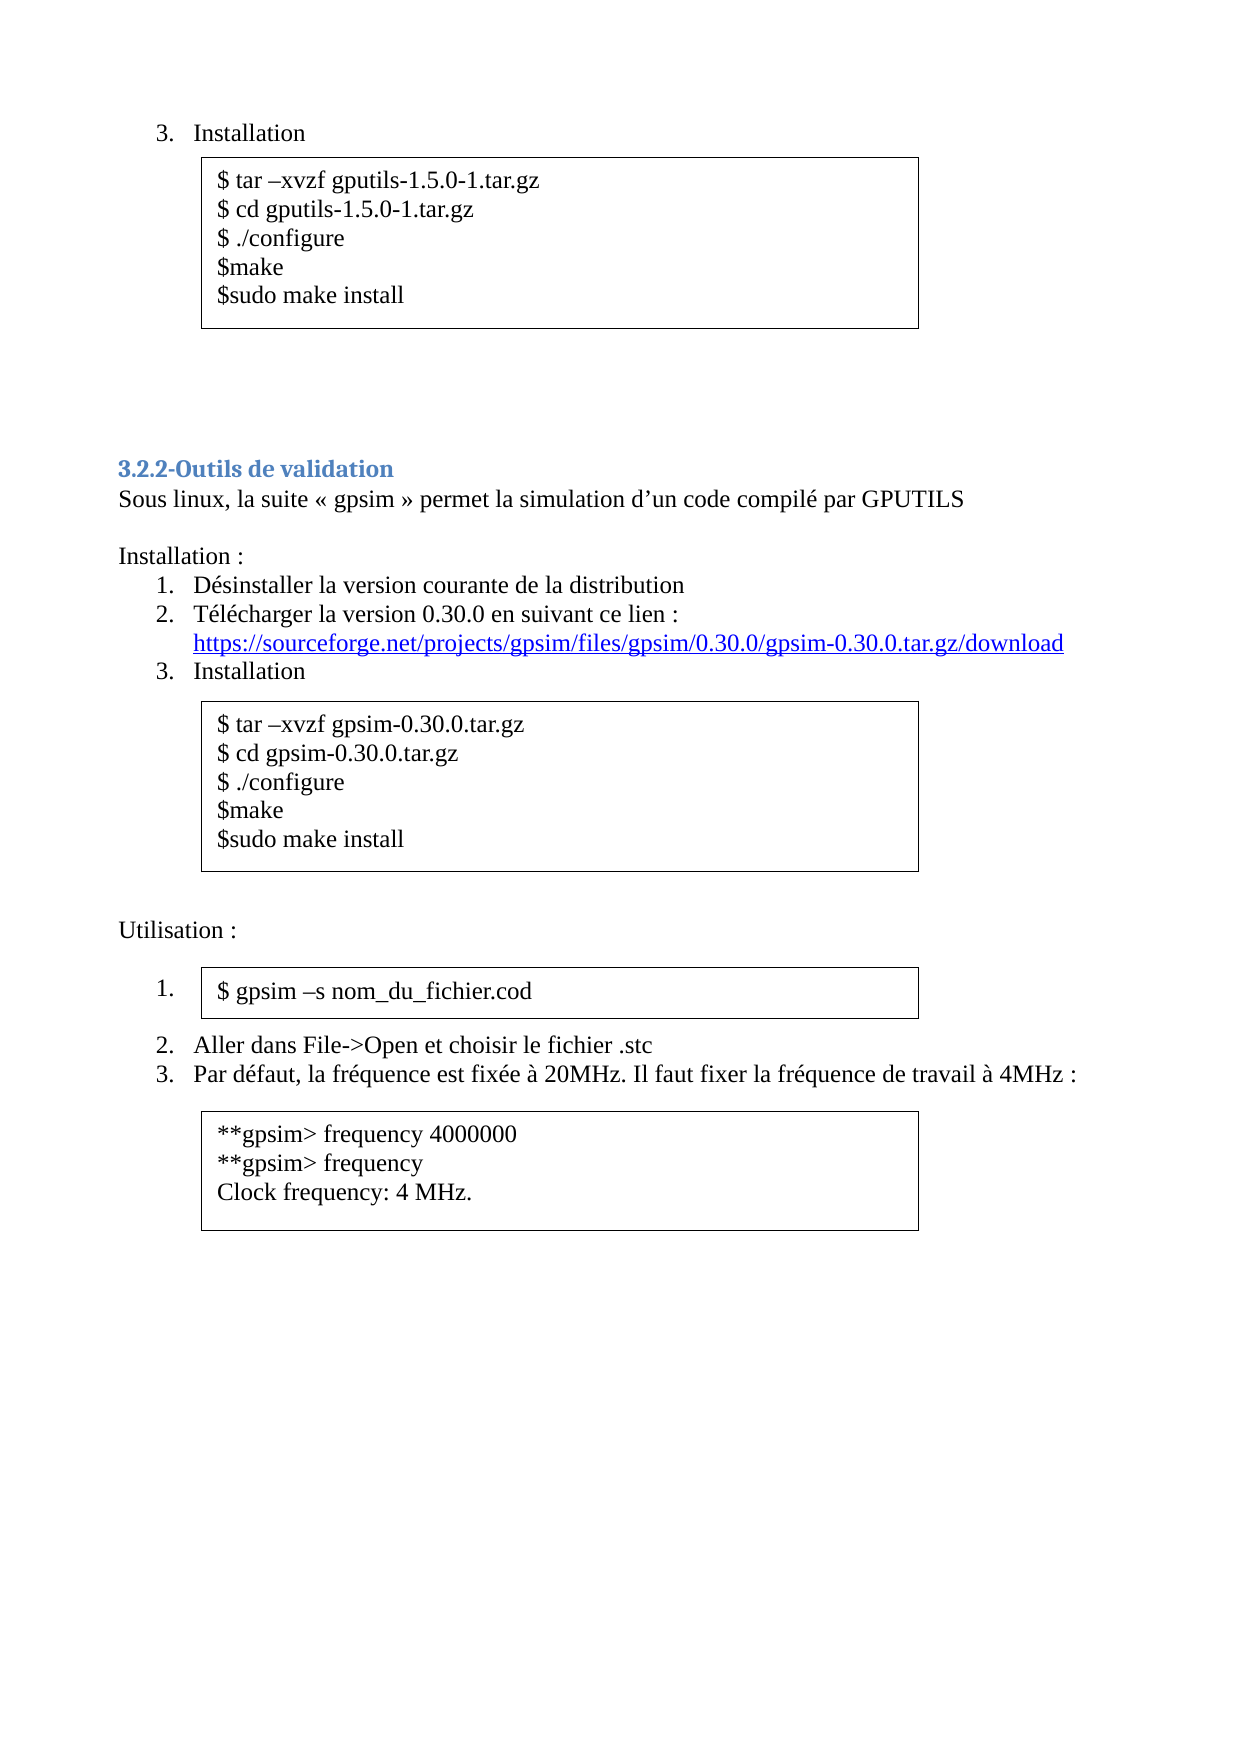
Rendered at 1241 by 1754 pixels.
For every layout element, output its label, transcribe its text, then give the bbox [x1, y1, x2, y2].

list **gpsim> frequency 4000000 [217, 1119, 903, 1148]
text $ cd gpsim-0.30.0.tar.gz [217, 738, 903, 767]
list https://sourceforge.net/projects/gpsim/files/gpsim/0.30.0/gpsim-0.30.0.tar.gz/download [193, 628, 1122, 656]
text $make [217, 795, 903, 824]
text $ cd gputils-1.5.0-1.tar.gz [217, 194, 903, 223]
text Installation : [118, 541, 1122, 570]
list **gpsim> frequency [217, 1148, 903, 1177]
list Aller dans File->Open et choisir le fichier .stc [156, 1030, 1122, 1059]
text $make [217, 252, 903, 281]
text $sudo make install [217, 824, 903, 853]
text $ tar –xvzf gpsim-0.30.0.tar.gz [217, 709, 903, 738]
list Par défaut, la fréquence est fixée à 20MHz. Il faut fixer la fréquence de travail à 4MHz : [156, 1059, 1122, 1088]
list Télécharger la version 0.30.0 en suivant ce lien : [156, 599, 1122, 628]
text $sudo make install [217, 281, 903, 309]
text $ ./configure [217, 223, 903, 252]
list Installation [156, 118, 1122, 147]
list Désinstaller la version courante de la distribution [156, 570, 1122, 599]
text $ gpsim –s nom_du_fichier.cod [217, 976, 903, 1004]
text $ ./configure [217, 767, 903, 795]
text Sous linux, la suite « gpsim » permet la simulation d’un code compilé par GPUTILS [118, 484, 1122, 513]
text Utilisation : [118, 915, 1122, 944]
list Clock frequency: 4 MHz. [217, 1177, 903, 1206]
subtitle 3.2.2-Outils de validation [118, 455, 1122, 484]
text $ tar –xvzf gputils-1.5.0-1.tar.gz [217, 166, 903, 194]
list Installation [156, 656, 1122, 685]
